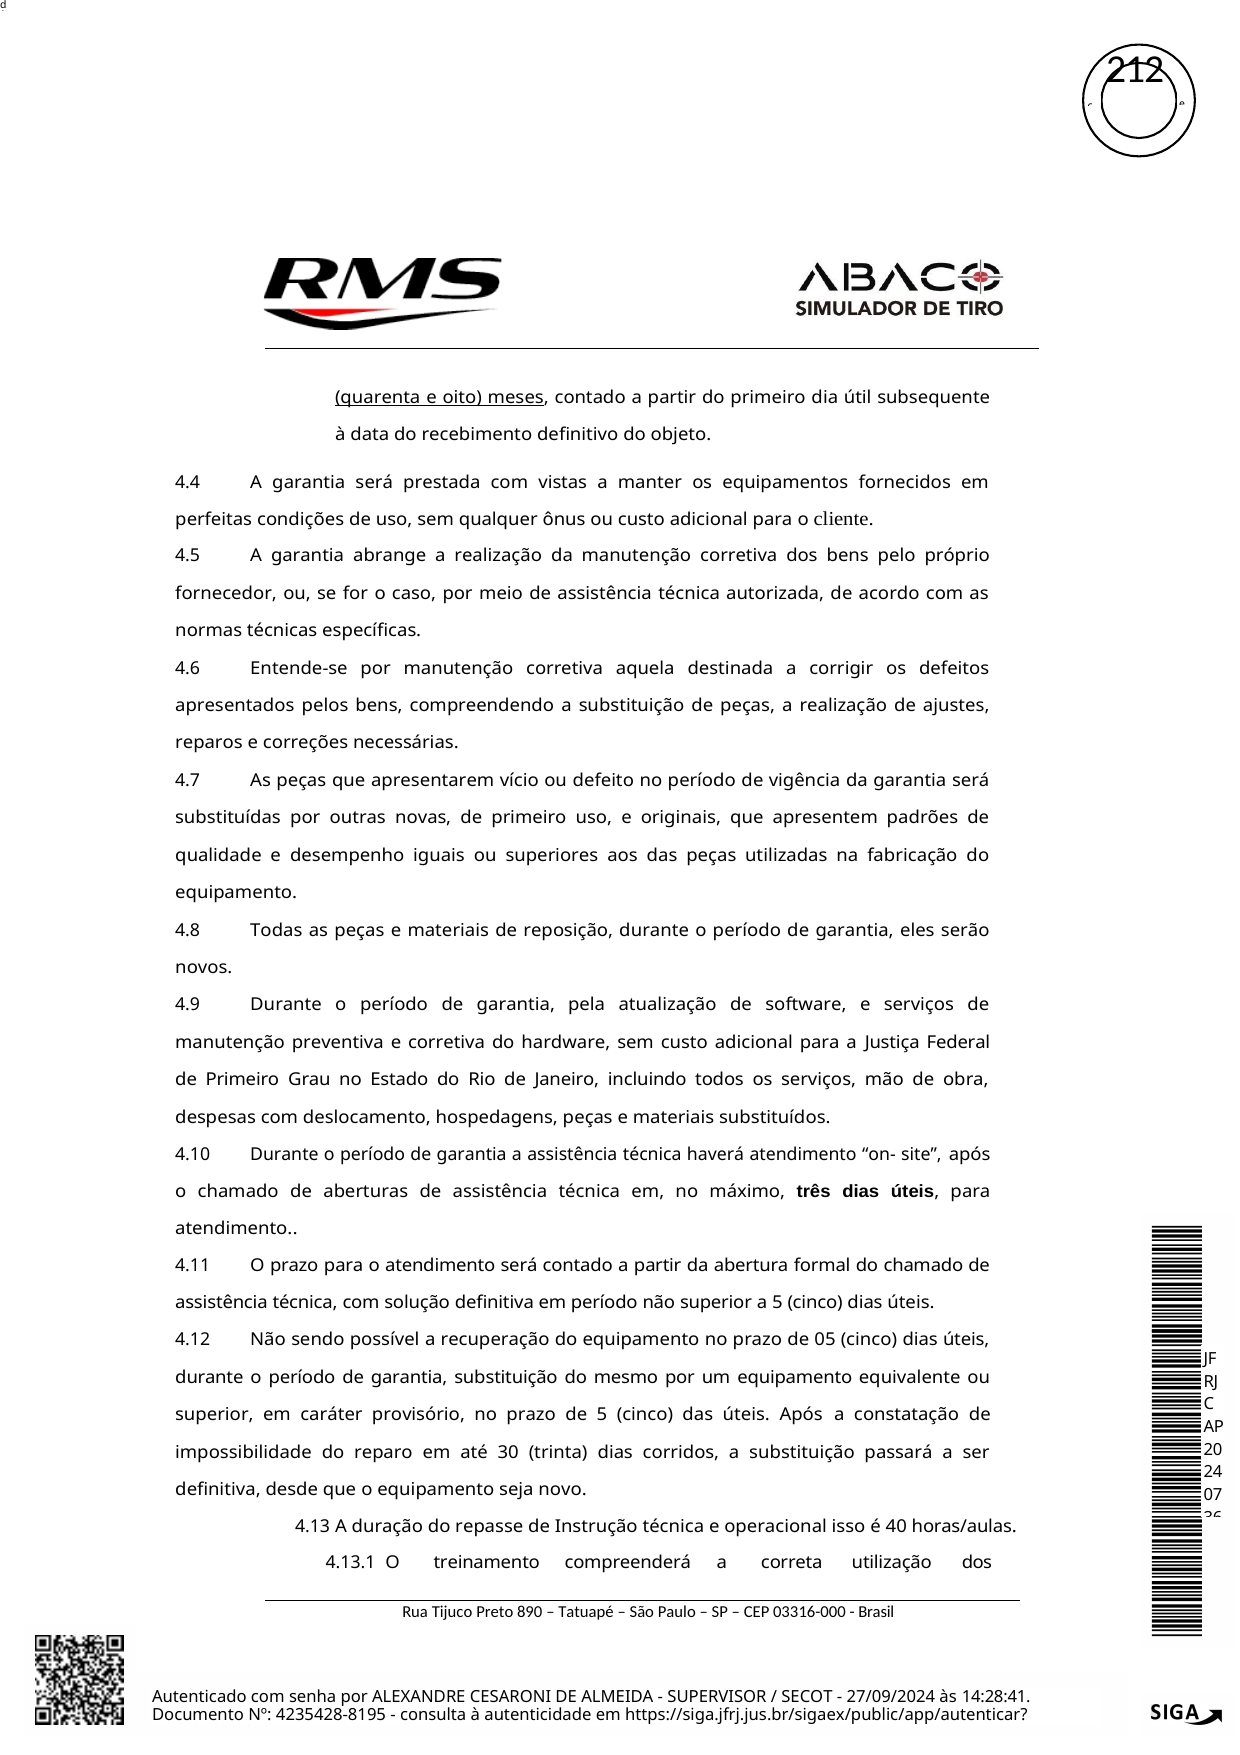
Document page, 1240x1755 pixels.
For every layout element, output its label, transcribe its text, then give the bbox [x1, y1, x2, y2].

text ç [1087, 98, 1101, 106]
text e [1179, 97, 1193, 105]
text (quarenta e oito) meses, contado a partir do primeiro dia útil subsequente à data do recebimento definitivo do objeto. [335, 384, 990, 446]
text Rua Tijuco Preto 890 – Tatuapé – São Paulo – SP – CEP 03316-000 - Brasil [196, 1599, 1101, 1622]
list A garantia será prestada com vistas a manter os equipamentos fornecidos em perfeitas condições de uso, sem qualquer ônus ou custo adicional para o cliente. [175, 469, 990, 530]
text d [0, 0, 6, 10]
list A garantia abrange a realização da manutenção corretiva dos bens pelo próprio fornecedor, ou, se for o caso, por meio de assistência técnica autorizada, de acordo com as normas técnicas específicas. [175, 543, 990, 642]
list Todas as peças e materiais de reposição, durante o período de garantia, eles serão novos. [175, 917, 990, 979]
list O prazo para o atendimento será contado a partir da abertura formal do chamado de assistência técnica, com solução definitiva em período não superior a 5 (cinco) dias úteis. [175, 1252, 990, 1314]
list A duração do repasse de Instrução técnica e operacional isso é 40 horas/aulas. [295, 1514, 1133, 1538]
list As peças que apresentarem vício ou defeito no período de vigência da garantia será substituídas por outras novas, de primeiro uso, e originais, que apresentem padrões de qualidade e desempenho iguais ou superiores aos das peças utilizadas na fabricação do equipamento. [175, 767, 990, 904]
list Entende-se por manutenção corretiva aquela destinada a corrigir os defeitos apresentados pelos bens, compreendendo a substituição de peças, a realização de ajustes, reparos e correções necessárias. [175, 655, 990, 754]
list Durante o período de garantia, pela atualização de software, e serviços de manutenção preventiva e corretiva do hardware, sem custo adicional para a Justiça Federal de Primeiro Grau no Estado do Rio de Janeiro, incluindo todos os serviços, mão de obra, despesas com deslocamento, hospedagens, peças e materiais substituídos. [175, 992, 990, 1128]
list Não sendo possível a recuperação do equipamento no prazo de 05 (cinco) dias úteis, durante o período de garantia, substituição do mesmo por um equipamento equivalente ou superior, em caráter provisório, no prazo de 5 (cinco) das úteis. Após a constatação de impossibilidade do reparo em até 30 (trinta) dias corridos, a substituição passará a ser definitiva, desde que o equipamento seja novo. [175, 1327, 991, 1501]
list Durante o período de garantia a assistência técnica haverá atendimento “on- site”, após o chamado de aberturas de assistência técnica em, no máximo, três dias úteis, para atendimento.. [175, 1141, 990, 1239]
list O treinamento compreenderá a correta utilização dos [325, 1549, 1133, 1573]
text JFRJCAP202407362A [1203, 1347, 1224, 1517]
